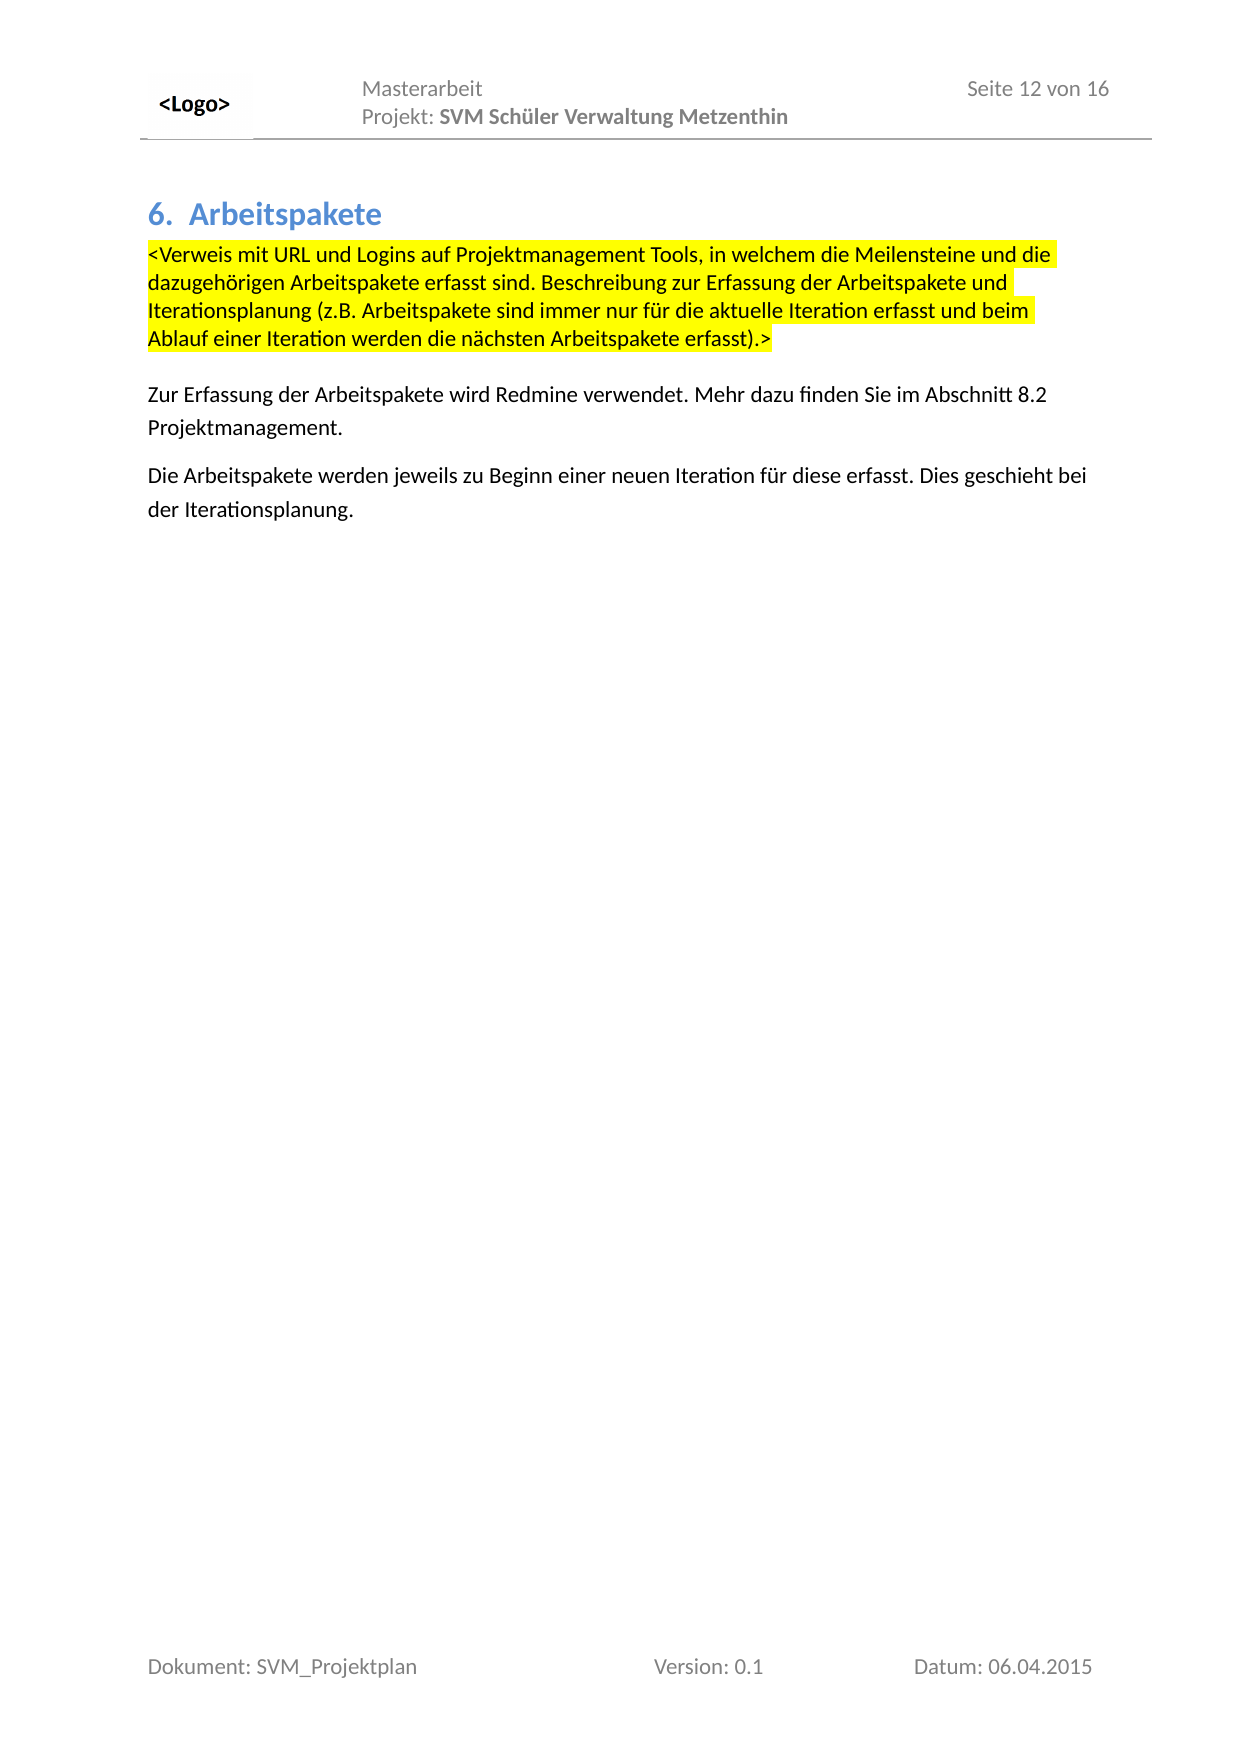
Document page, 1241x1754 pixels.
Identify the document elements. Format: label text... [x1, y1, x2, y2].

text <Verweis mit URL und Logins auf Projektmanagement Tools, in welchem die Meilensteine und die dazugehörigen Arbeitspakete erfasst sind. Beschreibung zur Erfassung der Arbeitspakete und Iterationsplanung (z.B. Arbeitspakete sind immer nur für die aktuelle Iteration erfasst und beim Ablauf einer Iteration werden die nächsten Arbeitspakete erfasst).> [148, 240, 1093, 352]
text Die Arbeitspakete werden jeweils zu Beginn einer neuen Iteration für diese erfasst. Dies geschieht bei der Iterationsplanung. [148, 462, 1093, 523]
subtitle Arbeitspakete [148, 193, 1093, 234]
text Zur Erfassung der Arbeitspakete wird Redmine verwendet. Mehr dazu finden Sie im Abschnitt 8.2 Projektmanagement. [148, 380, 1093, 442]
picture [147, 73, 254, 139]
